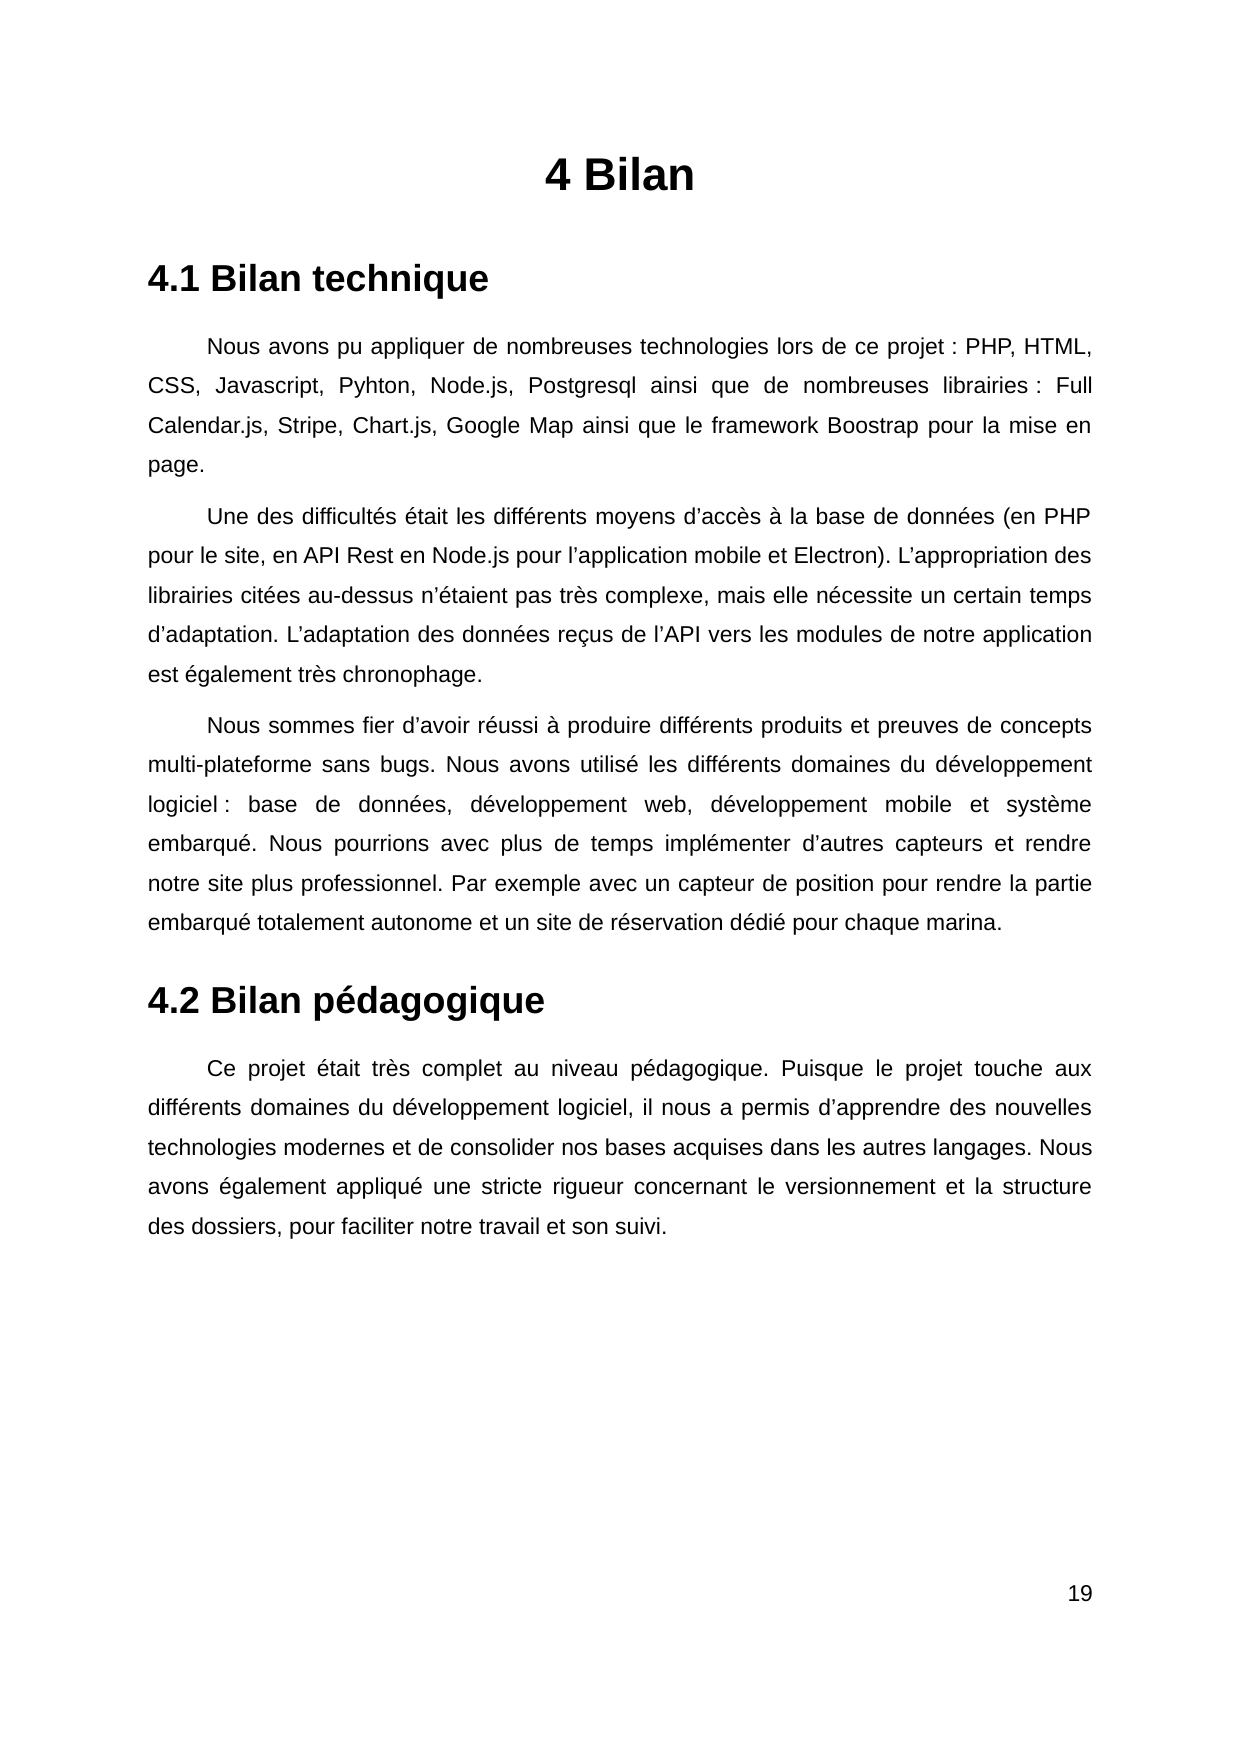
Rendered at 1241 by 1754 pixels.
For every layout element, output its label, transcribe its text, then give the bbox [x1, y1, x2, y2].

subtitle Bilan [148, 148, 1093, 200]
text Nous sommes fier d’avoir réussi à produire différents produits et preuves de concepts multi-plateforme sans bugs. Nous avons utilisé les différents domaines du développement logiciel : base de données, développement web, développement mobile et système embarqué. Nous pourrions avec plus de temps implémenter d’autres capteurs et rendre notre site plus professionnel. Par exemple avec un capteur de position pour rendre la partie embarqué totalement autonome et un site de réservation dédié pour chaque marina. [148, 712, 1093, 936]
text Nous avons pu appliquer de nombreuses technologies lors de ce projet : PHP, HTML, CSS, Javascript, Pyhton, Node.js, Postgresql ainsi que de nombreuses librairies : Full Calendar.js, Stripe, Chart.js, Google Map ainsi que le framework Boostrap pour la mise en page. [148, 333, 1093, 478]
subtitle Bilan pédagogique [148, 978, 1093, 1021]
text Ce projet était très complet au niveau pédagogique. Puisque le projet touche aux différents domaines du développement logiciel, il nous a permis d’apprendre des nouvelles technologies modernes et de consolider nos bases acquises dans les autres langages. Nous avons également appliqué une stricte rigueur concernant le versionnement et la structure des dossiers, pour faciliter notre travail et son suivi. [148, 1055, 1093, 1239]
subtitle Bilan technique [148, 256, 1093, 299]
text Une des difficultés était les différents moyens d’accès à la base de données (en PHP pour le site, en API Rest en Node.js pour l’application mobile et Electron). L’appropriation des librairies citées au-dessus n’étaient pas très complexe, mais elle nécessite un certain temps d’adaptation. L’adaptation des données reçus de l’API vers les modules de notre application est également très chronophage. [148, 503, 1093, 687]
